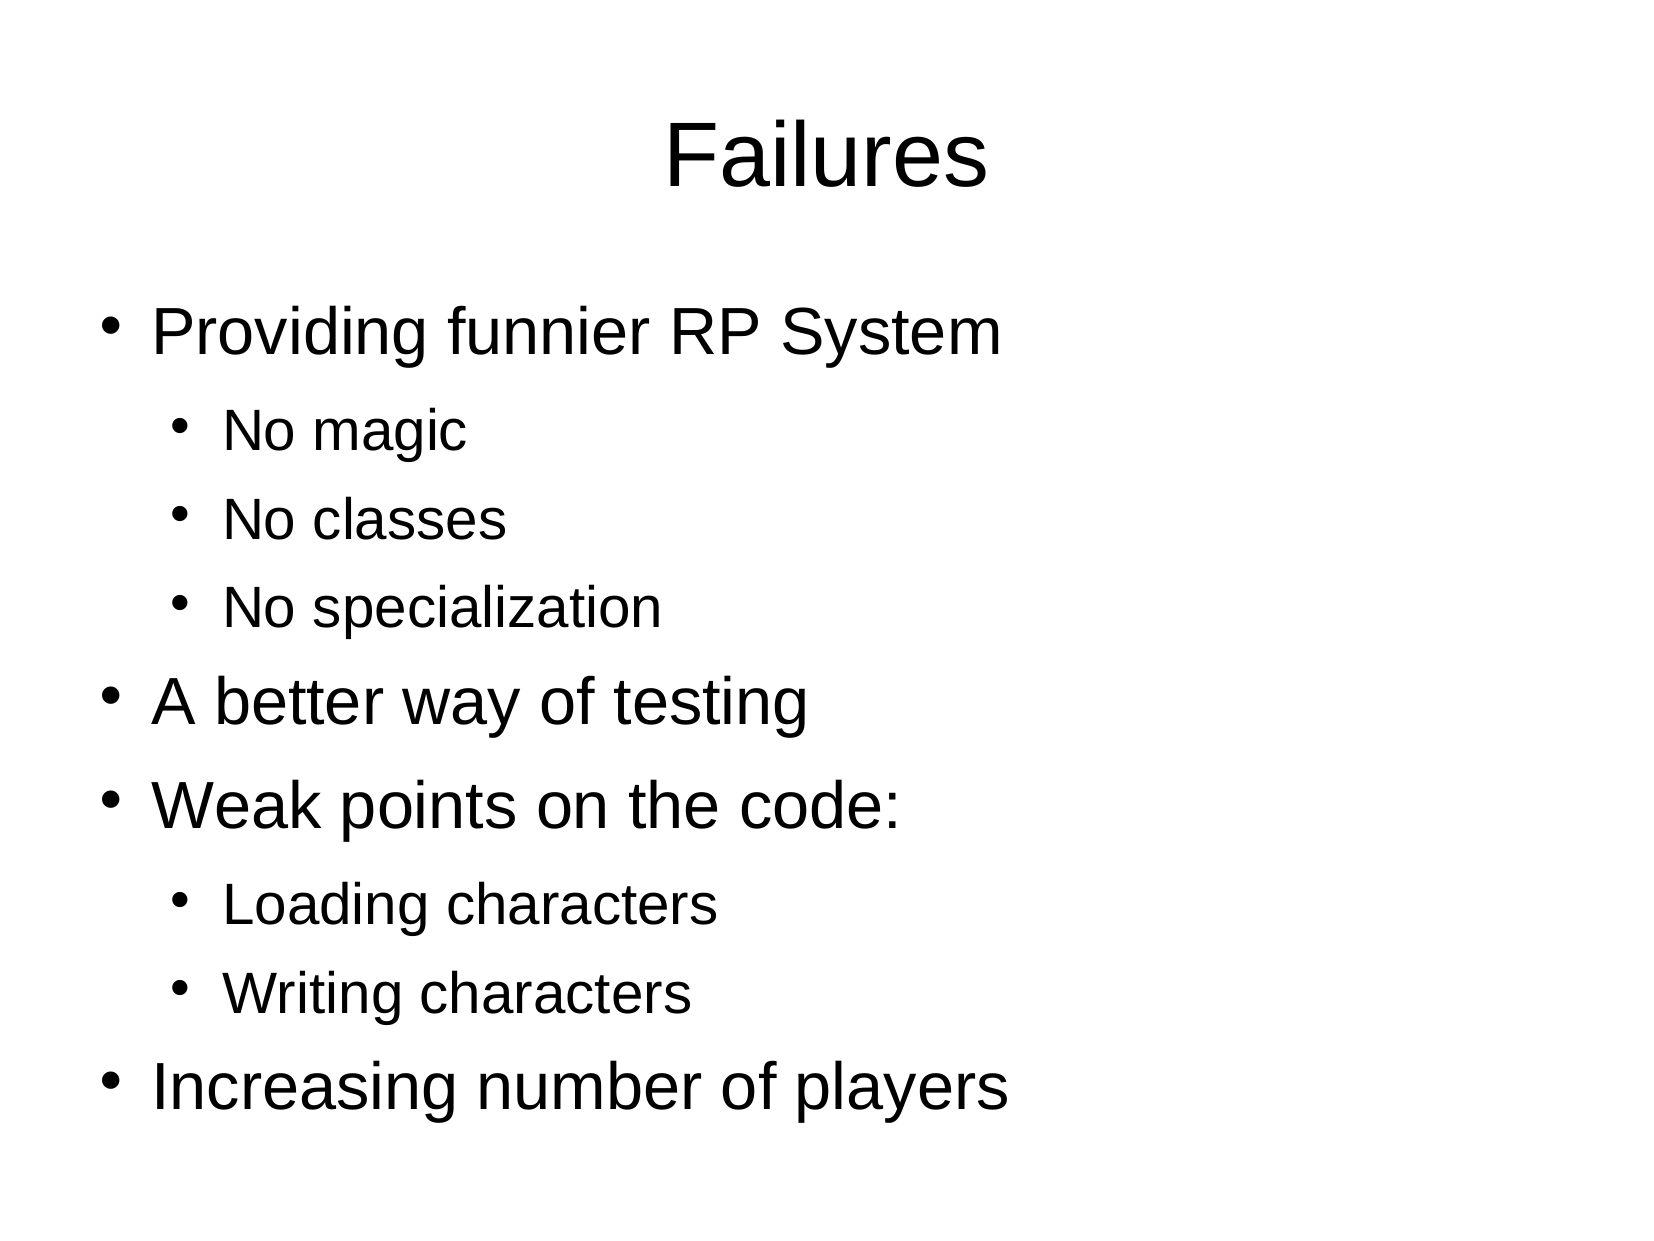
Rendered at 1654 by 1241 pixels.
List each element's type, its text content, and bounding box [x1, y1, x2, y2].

list Providing funnier RP System No magic No classes No specialization A better way of testing Weak points on the code: Loading characters Writing characters Increasing number of players [82, 290, 1571, 1229]
title Failures [82, 49, 1571, 257]
